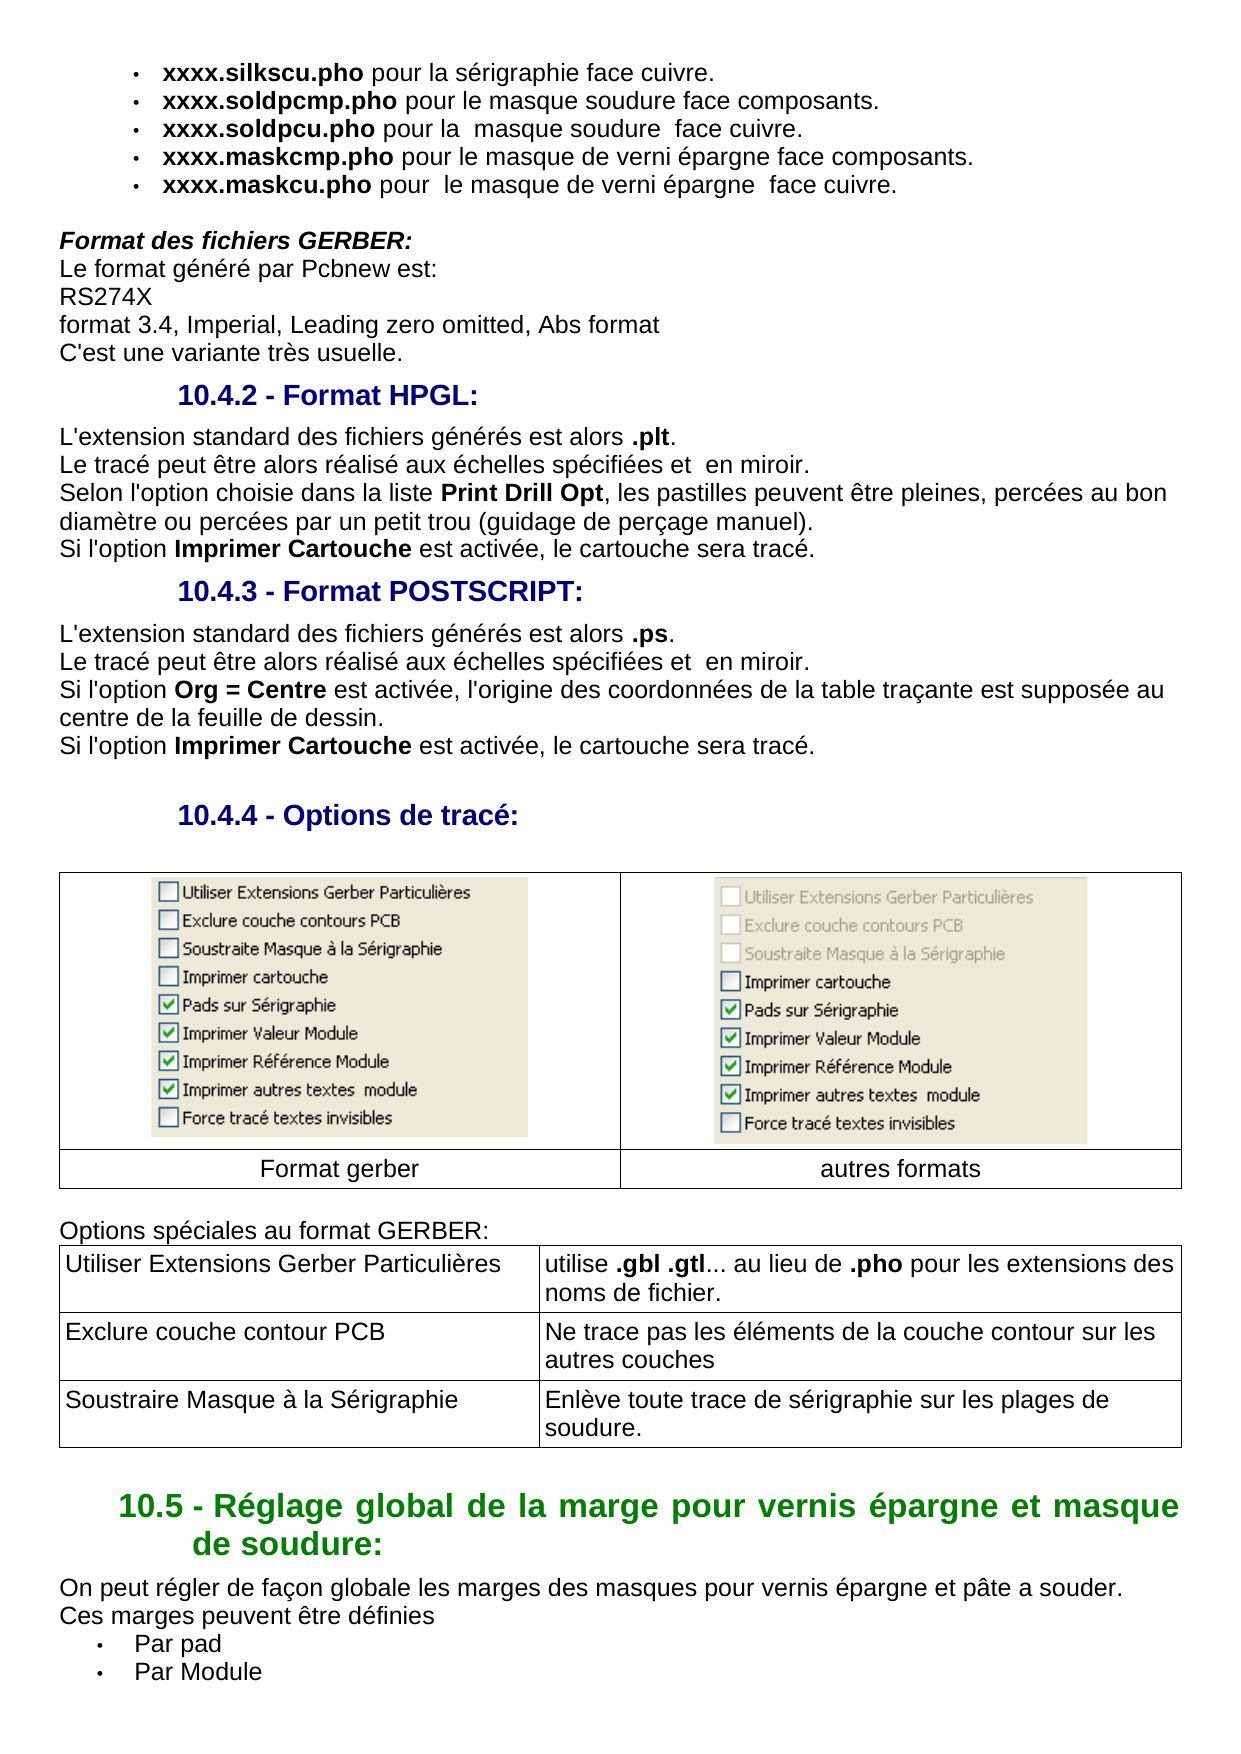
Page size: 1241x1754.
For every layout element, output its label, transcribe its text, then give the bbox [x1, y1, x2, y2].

subtitle Options de tracé: [177, 799, 1181, 832]
text L'extension standard des fichiers générés est alors .ps. [59, 619, 1181, 647]
table_header Utiliser Extensions Gerber Particulières [60, 1246, 539, 1312]
table_header [621, 873, 1181, 1149]
text Le tracé peut être alors réalisé aux échelles spécifiées et en miroir. [59, 451, 1181, 479]
text RS274X [59, 283, 1181, 311]
table_header [60, 873, 620, 1149]
text Le tracé peut être alors réalisé aux échelles spécifiées et en miroir. [59, 647, 1181, 676]
text Si l'option Org = Centre est activée, l'origine des coordonnées de la table traçante est supposée au centre de la feuille de dessin. [59, 676, 1181, 732]
subtitle Format HPGL: [177, 379, 1181, 412]
table_cell Exclure couche contour PCB [60, 1313, 539, 1380]
text Selon l'option choisie dans la liste Print Drill Opt, les pastilles peuvent être pleines, percées au bon diamètre ou percées par un petit trou (guidage de perçage manuel). [59, 479, 1181, 535]
table_cell Soustraire Masque à la Sérigraphie [60, 1381, 539, 1447]
text Format des fichiers GERBER: [59, 227, 1181, 255]
subtitle Format POSTSCRIPT: [177, 575, 1181, 608]
list xxxx.maskcu.pho pour le masque de verni épargne face cuivre. [133, 171, 1181, 199]
list xxxx.maskcmp.pho pour le masque de verni épargne face composants. [133, 143, 1181, 171]
picture [713, 877, 1088, 1144]
table_cell Enlève toute trace de sérigraphie sur les plages de soudure. [540, 1381, 1181, 1447]
list xxxx.soldpcmp.pho pour le masque soudure face composants. [133, 87, 1181, 115]
list Par Module [97, 1658, 1181, 1686]
table_cell Ne trace pas les éléments de la couche contour sur les autres couches [540, 1313, 1181, 1380]
text Si l'option Imprimer Cartouche est activée, le cartouche sera tracé. [59, 535, 1181, 563]
list xxxx.soldpcu.pho pour la masque soudure face cuivre. [133, 115, 1181, 143]
subtitle Réglage global de la marge pour vernis épargne et masque de soudure: [118, 1487, 1181, 1562]
text Si l'option Imprimer Cartouche est activée, le cartouche sera tracé. [59, 732, 1181, 759]
table_header utilise .gbl .gtl... au lieu de .pho pour les extensions des noms de fichier. [540, 1246, 1181, 1312]
text Options spéciales au format GERBER: [59, 1217, 1181, 1244]
text Le format généré par Pcbnew est: [59, 255, 1181, 283]
text Ces marges peuvent être définies [59, 1602, 1181, 1630]
text format 3.4, Imperial, Leading zero omitted, Abs format [59, 311, 1181, 339]
table_cell autres formats [621, 1150, 1181, 1188]
text L'extension standard des fichiers générés est alors .plt. [59, 423, 1181, 451]
list Par pad [97, 1630, 1181, 1658]
list xxxx.silkscu.pho pour la sérigraphie face cuivre. [133, 59, 1181, 87]
picture [151, 877, 528, 1137]
table_cell Format gerber [60, 1150, 620, 1188]
text On peut régler de façon globale les marges des masques pour vernis épargne et pâte a souder. [59, 1574, 1181, 1602]
text C'est une variante très usuelle. [59, 339, 1181, 367]
